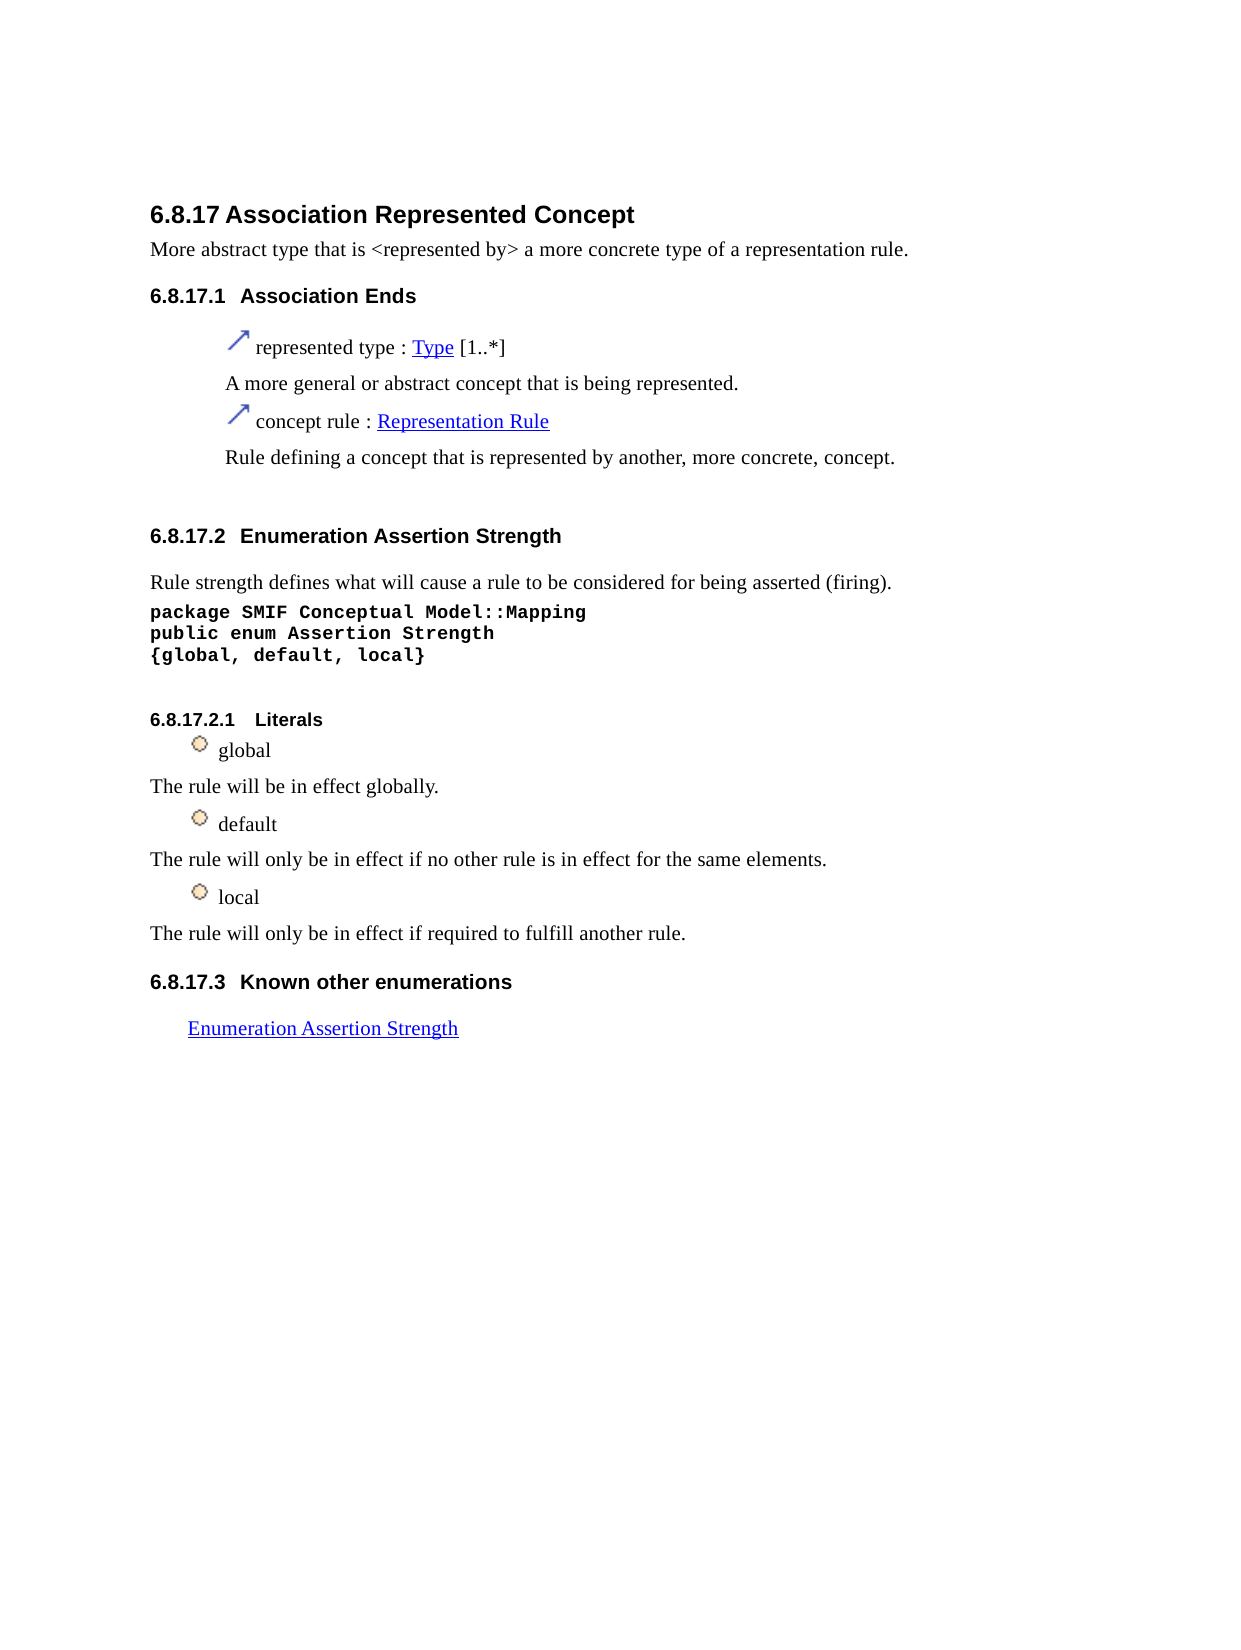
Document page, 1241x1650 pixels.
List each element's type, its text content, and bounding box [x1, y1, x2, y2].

text global [187, 732, 1090, 762]
text A more general or abstract concept that is being represented. [150, 371, 1090, 395]
subtitle Literals [150, 708, 1090, 730]
subtitle Enumeration Assertion Strength [150, 524, 1090, 548]
text default [187, 806, 1090, 835]
text Enumeration Assertion Strength [187, 1016, 1090, 1040]
picture [225, 329, 251, 355]
text {global, default, local} [150, 645, 1090, 666]
text The rule will only be in effect if required to fulfill another rule. [150, 921, 1090, 945]
text represented type : Type [1..*] [150, 330, 1090, 359]
text public enum Assertion Strength [150, 623, 1090, 645]
text The rule will be in effect globally. [150, 773, 1090, 797]
picture [187, 805, 213, 831]
text concept rule : Representation Rule [150, 403, 1090, 433]
text Rule strength defines what will cause a rule to be considered for being asserted (firing). [150, 569, 1090, 594]
text package SMIF Conceptual Model::Mapping [150, 602, 1090, 623]
subtitle Association Ends [150, 284, 1090, 308]
text Rule defining a concept that is represented by another, more concrete, concept. [150, 445, 1090, 469]
text local [187, 879, 1090, 909]
picture [225, 403, 251, 429]
subtitle Association Represented Concept [150, 199, 1090, 228]
text More abstract type that is <represented by> a more concrete type of a representation rule. [150, 237, 1090, 261]
picture [187, 731, 213, 757]
text The rule will only be in effect if no other rule is in effect for the same elements. [150, 847, 1090, 871]
picture [187, 879, 213, 905]
subtitle Known other enumerations [150, 970, 1090, 994]
